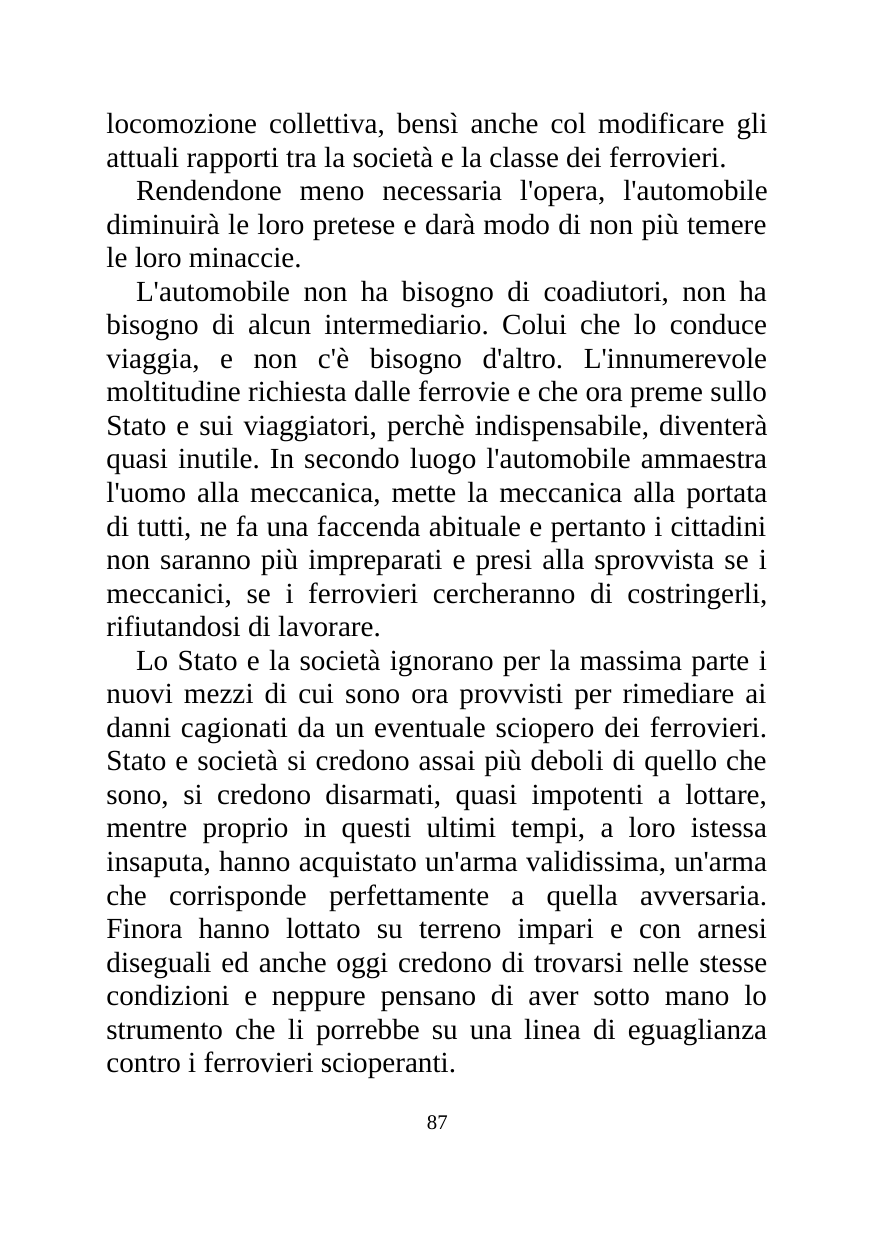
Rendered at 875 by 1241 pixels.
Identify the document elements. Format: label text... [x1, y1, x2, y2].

text Rendendone meno necessaria l'opera, l'automobile diminuirà le loro pretese e darà modo di non più temere le loro minaccie. [106, 173, 768, 274]
text locomozione collettiva, bensì anche col modificare gli attuali rapporti tra la società e la classe dei ferrovieri. [106, 106, 768, 173]
text L'automobile non ha bisogno di coadiutori, non ha bisogno di alcun intermediario. Colui che lo conduce viaggia, e non c'è bisogno d'altro. L'innumerevole moltitudine richiesta dalle ferrovie e che ora preme sullo Stato e sui viaggiatori, perchè indispensabile, diventerà quasi inutile. In secondo luogo l'automobile ammaestra l'uomo alla meccanica, mette la meccanica alla portata di tutti, ne fa una faccenda abituale e pertanto i cittadini non saranno più impreparati e presi alla sprovvista se i meccanici, se i ferrovieri cercheranno di costringerli, rifiutandosi di lavorare. [106, 274, 768, 643]
text Lo Stato e la società ignorano per la massima parte i nuovi mezzi di cui sono ora provvisti per rimediare ai danni cagionati da un eventuale sciopero dei ferrovieri. Stato e società si credono assai più deboli di quello che sono, si credono disarmati, quasi impotenti a lottare, mentre proprio in questi ultimi tempi, a loro istessa insaputa, hanno acquistato un'arma validissima, un'arma che corrisponde perfettamente a quella avversaria. Finora hanno lottato su terreno impari e con arnesi diseguali ed anche oggi credono di trovarsi nelle stesse condizioni e neppure pensano di aver sotto mano lo strumento che li porrebbe su una linea di eguaglianza contro i ferrovieri scioperanti. [106, 643, 768, 1079]
